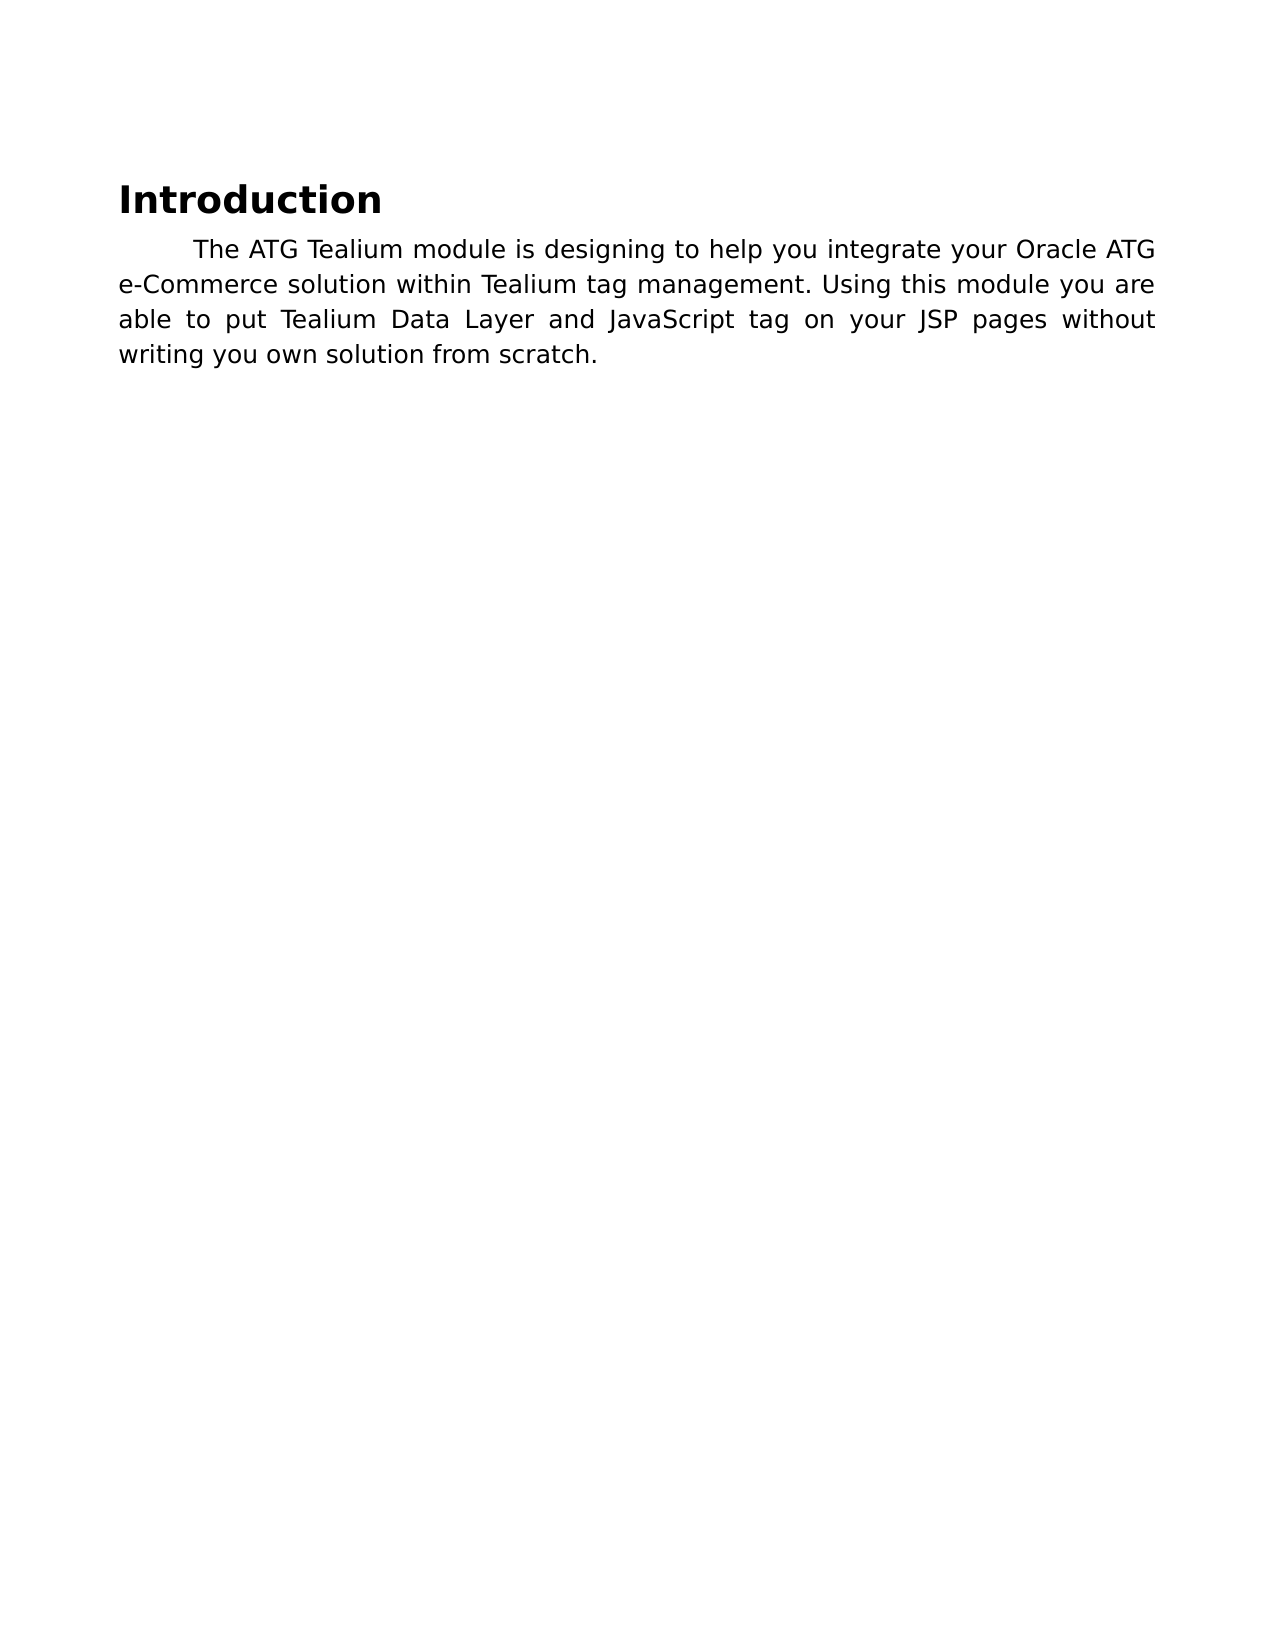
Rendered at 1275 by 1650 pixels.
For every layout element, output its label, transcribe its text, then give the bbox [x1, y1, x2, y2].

subtitle Introduction [118, 178, 1157, 222]
text The ATG Tealium module is designing to help you integrate your Oracle ATG e-Commerce solution within Tealium tag management. Using this module you are able to put Tealium Data Layer and JavaScript tag on your JSP pages without writing you own solution from scratch. [118, 235, 1157, 369]
